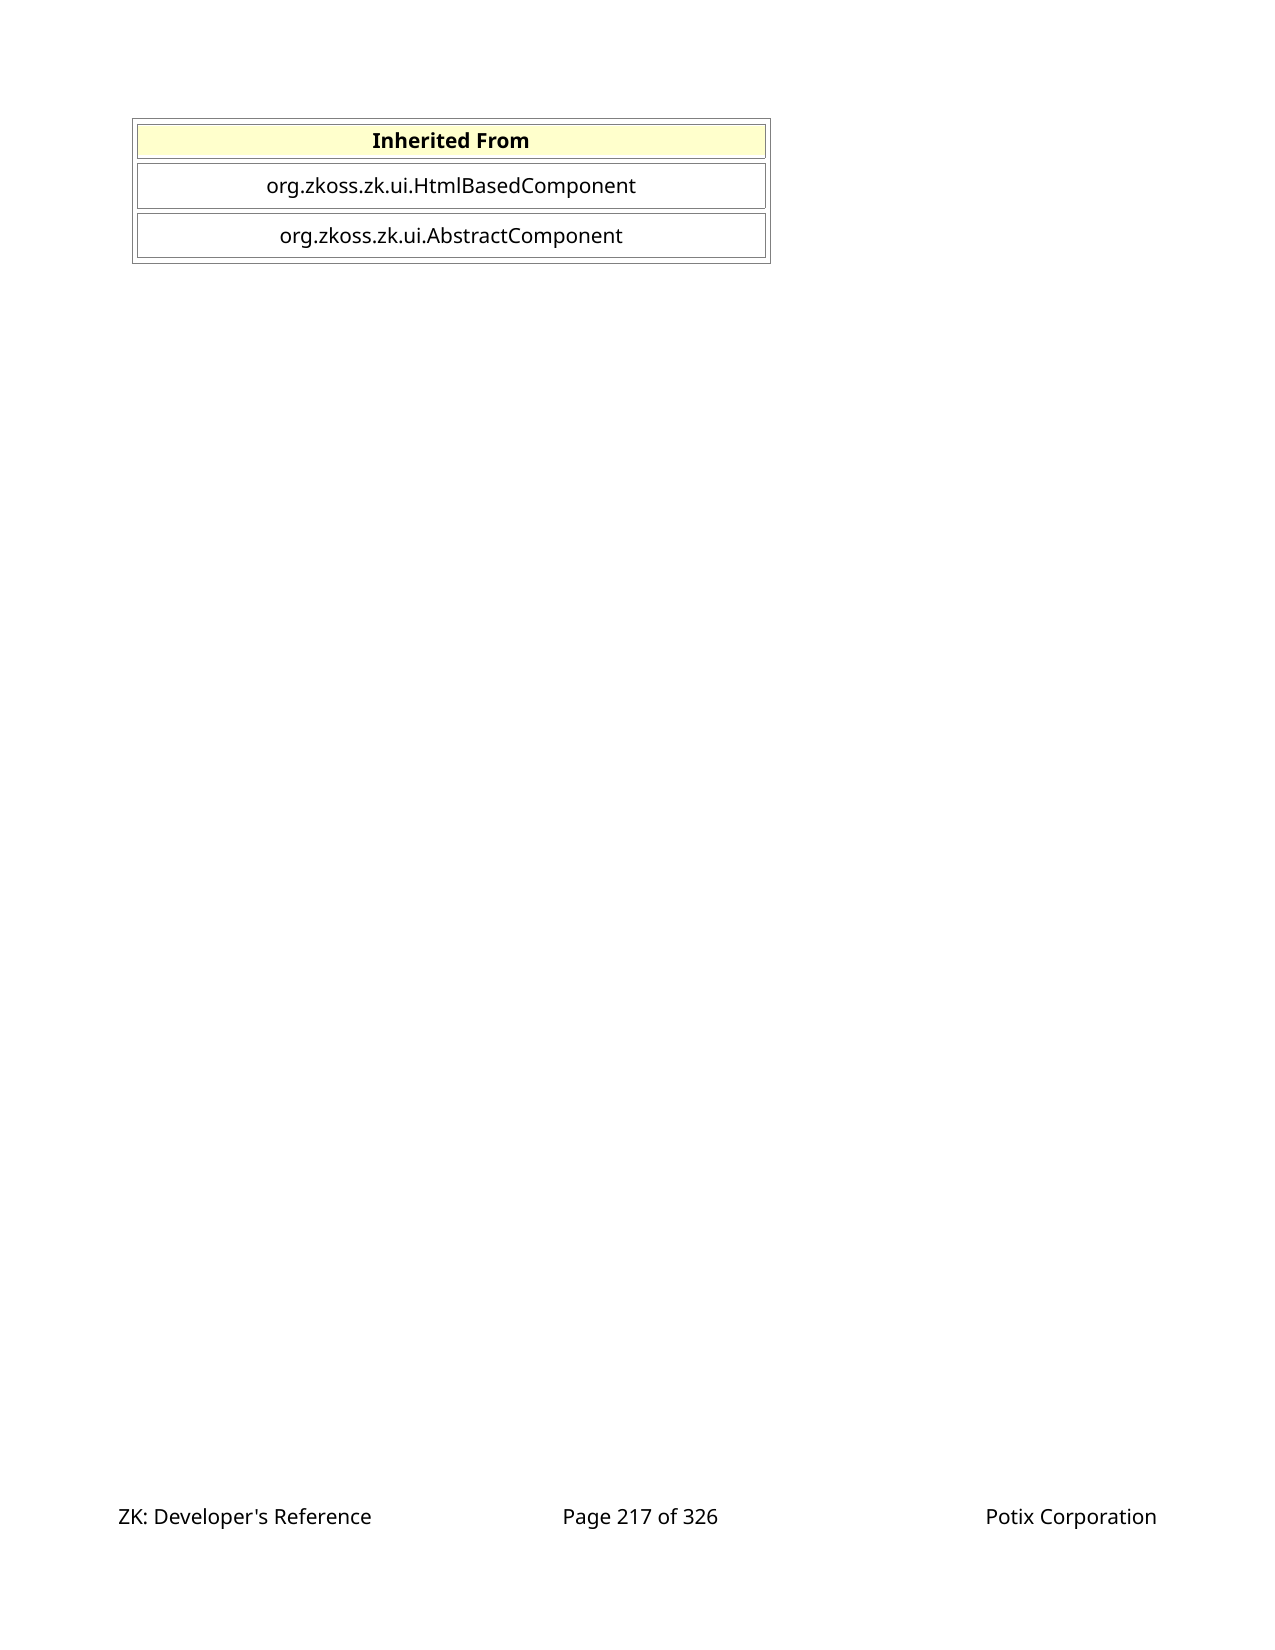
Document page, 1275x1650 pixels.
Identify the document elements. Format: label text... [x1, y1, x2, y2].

table_cell org.zkoss.zk.ui.HtmlBasedComponent [134, 158, 768, 207]
table_header Inherited From [134, 119, 768, 158]
table_cell org.zkoss.zk.ui.AbstractComponent [134, 208, 768, 257]
